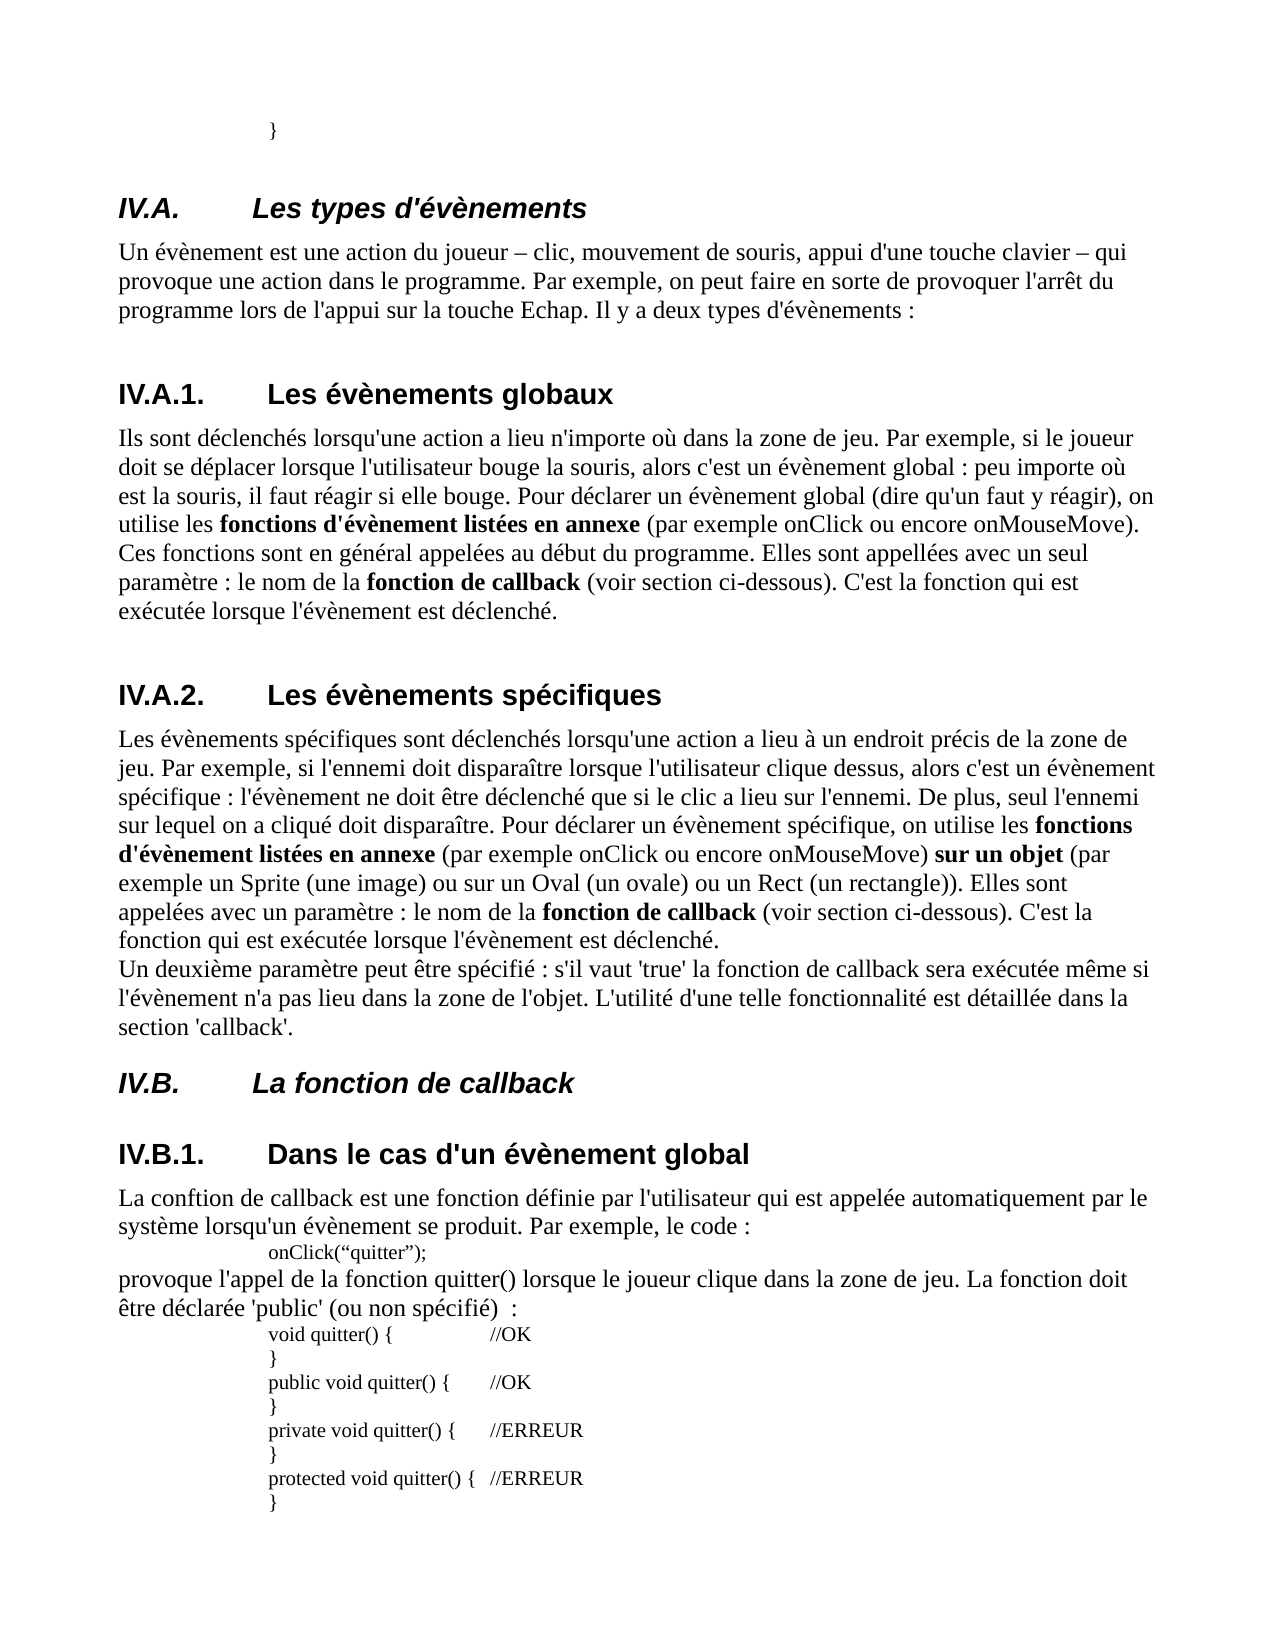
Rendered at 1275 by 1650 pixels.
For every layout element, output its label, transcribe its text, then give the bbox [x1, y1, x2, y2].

text protected void quitter() { //ERREUR [268, 1466, 1157, 1490]
text Un évènement est une action du joueur – clic, mouvement de souris, appui d'une touche clavier – qui provoque une action dans le programme. Par exemple, on peut faire en sorte de provoquer l'arrêt du programme lors de l'appui sur la touche Echap. Il y a deux types d'évènements : [118, 237, 1157, 323]
text Les évènements spécifiques sont déclenchés lorsqu'une action a lieu à un endroit précis de la zone de jeu. Par exemple, si l'ennemi doit disparaître lorsque l'utilisateur clique dessus, alors c'est un évènement spécifique : l'évènement ne doit être déclenché que si le clic a lieu sur l'ennemi. De plus, seul l'ennemi sur lequel on a cliqué doit disparaître. Pour déclarer un évènement spécifique, on utilise les fonctions d'évènement listées en annexe (par exemple onClick ou encore onMouseMove) sur un objet (par exemple un Sprite (une image) ou sur un Oval (un ovale) ou un Rect (un rectangle)). Elles sont appelées avec un paramètre : le nom de la fonction de callback (voir section ci-dessous). C'est la fonction qui est exécutée lorsque l'évènement est déclenché. [118, 724, 1157, 954]
text } [268, 1394, 1157, 1418]
subtitle Les types d'évènements [118, 191, 1157, 225]
subtitle Les évènements spécifiques [118, 678, 1157, 712]
text Un deuxième paramètre peut être spécifié : s'il vaut 'true' la fonction de callback sera exécutée même si l'évènement n'a pas lieu dans la zone de l'objet. L'utilité d'une telle fonctionnalité est détaillée dans la section 'callback'. [118, 954, 1157, 1041]
subtitle Dans le cas d'un évènement global [118, 1137, 1157, 1170]
text } [268, 1490, 1157, 1514]
text void quitter() { //OK [268, 1322, 1157, 1346]
text onClick(“quitter”); [268, 1240, 1157, 1264]
text Ils sont déclenchés lorsqu'une action a lieu n'importe où dans la zone de jeu. Par exemple, si le joueur doit se déplacer lorsque l'utilisateur bouge la souris, alors c'est un évènement global : peu importe où est la souris, il faut réagir si elle bouge. Pour déclarer un évènement global (dire qu'un faut y réagir), on utilise les fonctions d'évènement listées en annexe (par exemple onClick ou encore onMouseMove). Ces fonctions sont en général appelées au début du programme. Elles sont appellées avec un seul paramètre : le nom de la fonction de callback (voir section ci-dessous). C'est la fonction qui est exécutée lorsque l'évènement est déclenché. [118, 423, 1157, 624]
text provoque l'appel de la fonction quitter() lorsque le joueur clique dans la zone de jeu. La fonction doit être déclarée 'public' (ou non spécifié) : [118, 1264, 1157, 1322]
subtitle Les évènements globaux [118, 377, 1157, 411]
text private void quitter() { //ERREUR [268, 1418, 1157, 1442]
text } [268, 1346, 1157, 1370]
text } [268, 118, 1157, 142]
subtitle La fonction de callback [118, 1066, 1157, 1099]
text La conftion de callback est une fonction définie par l'utilisateur qui est appelée automatiquement par le système lorsqu'un évènement se produit. Par exemple, le code : [118, 1183, 1157, 1240]
text } [268, 1442, 1157, 1466]
text public void quitter() { //OK [268, 1370, 1157, 1394]
